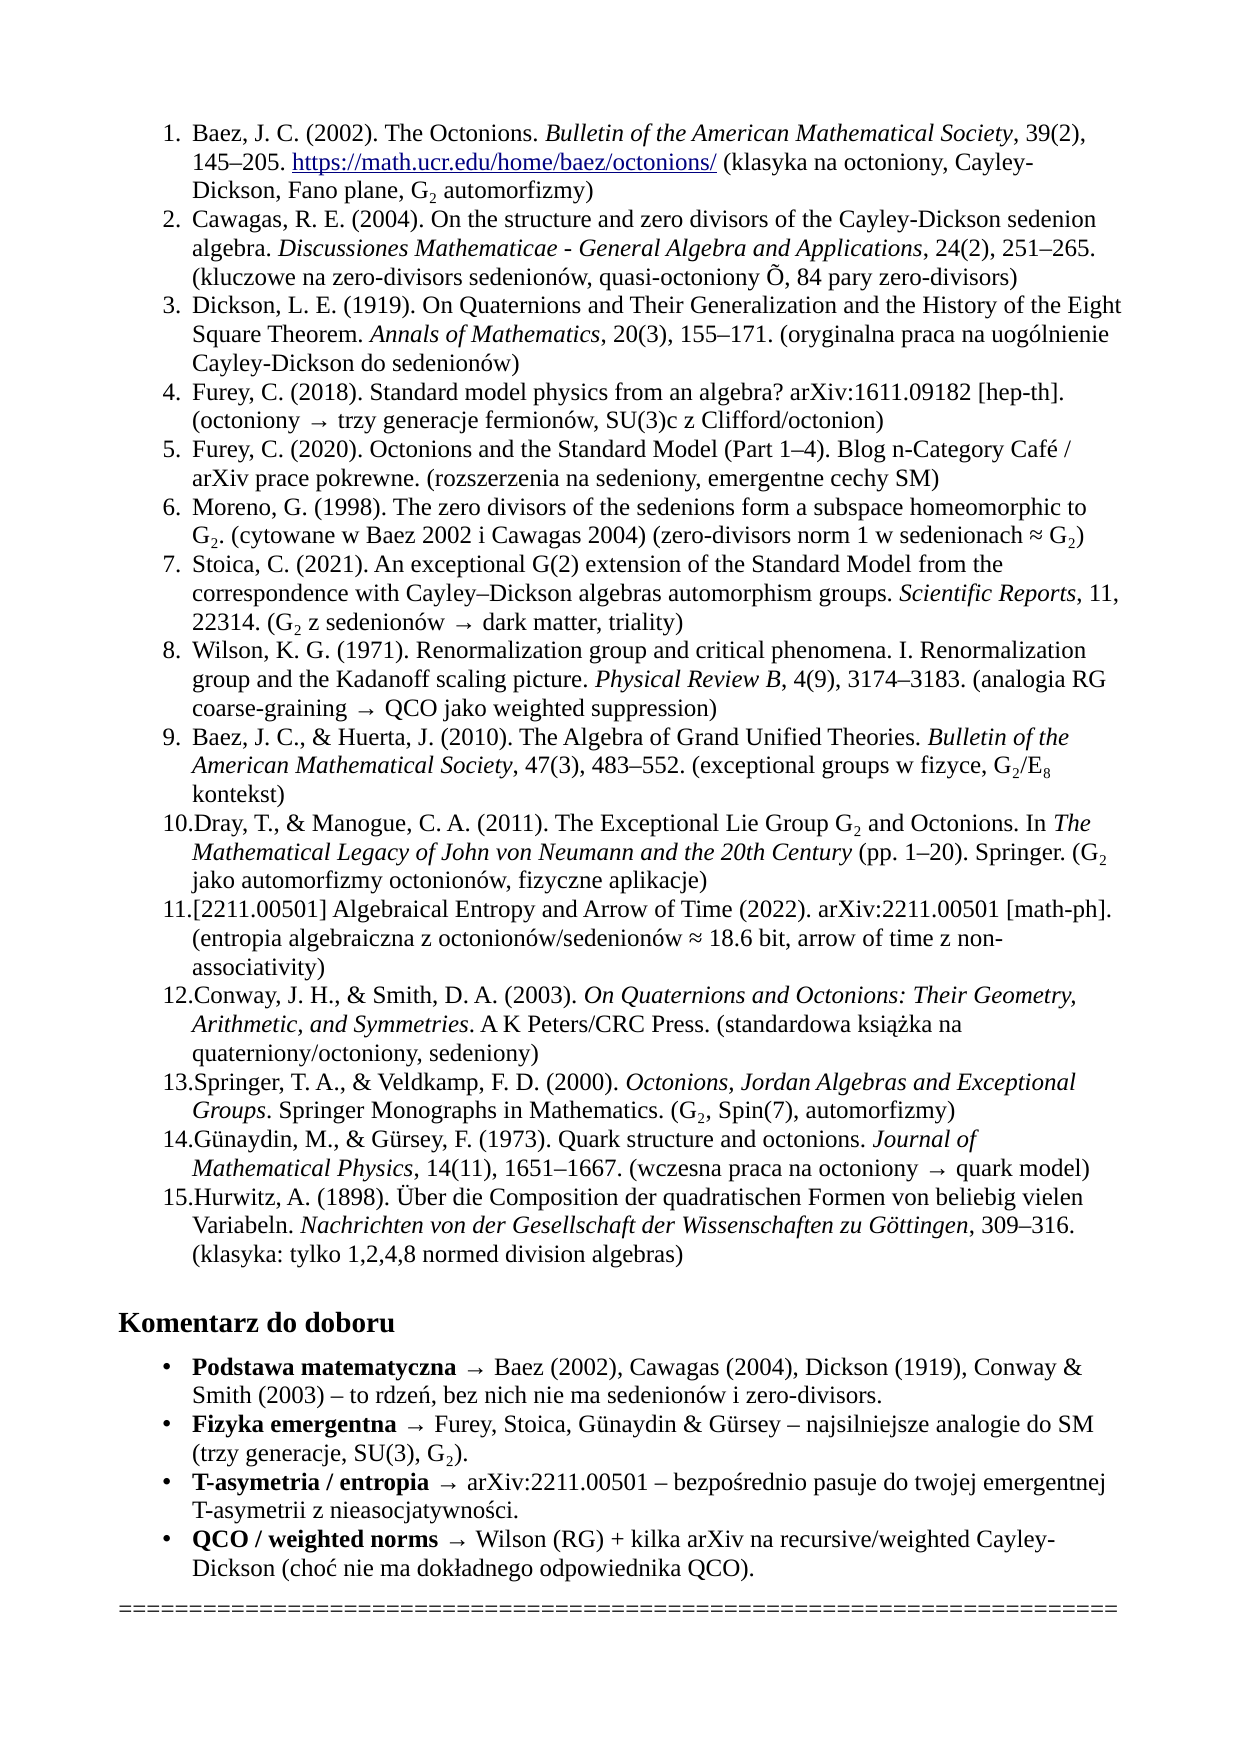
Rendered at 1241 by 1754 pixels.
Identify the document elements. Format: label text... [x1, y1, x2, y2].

list Cawagas, R. E. (2004). On the structure and zero divisors of the Cayley-Dickson sedenion algebra. Discussiones Mathematicae - General Algebra and Applications, 24(2), 251–265. (kluczowe na zero-divisors sedenionów, quasi-octoniony Õ, 84 pary zero-divisors) [162, 204, 1122, 291]
list Wilson, K. G. (1971). Renormalization group and critical phenomena. I. Renormalization group and the Kadanoff scaling picture. Physical Review B, 4(9), 3174–3183. (analogia RG coarse-graining → QCO jako weighted suppression) [162, 636, 1122, 722]
list Dray, T., & Manogue, C. A. (2011). The Exceptional Lie Group G₂ and Octonions. In The Mathematical Legacy of John von Neumann and the 20th Century (pp. 1–20). Springer. (G₂ jako automorfizmy octonionów, fizyczne aplikacje) [162, 808, 1122, 894]
list Furey, C. (2020). Octonions and the Standard Model (Part 1–4). Blog n-Category Café / arXiv prace pokrewne. (rozszerzenia na sedeniony, emergentne cechy SM) [162, 434, 1122, 492]
list Springer, T. A., & Veldkamp, F. D. (2000). Octonions, Jordan Algebras and Exceptional Groups. Springer Monographs in Mathematics. (G₂, Spin(7), automorfizmy) [162, 1067, 1122, 1124]
list Baez, J. C. (2002). The Octonions. Bulletin of the American Mathematical Society, 39(2), 145–205. https://math.ucr.edu/home/baez/octonions/ (klasyka na octoniony, Cayley-Dickson, Fano plane, G₂ automorfizmy) [162, 118, 1122, 204]
subtitle Komentarz do doboru [118, 1306, 1122, 1339]
list Dickson, L. E. (1919). On Quaternions and Their Generalization and the History of the Eight Square Theorem. Annals of Mathematics, 20(3), 155–171. (oryginalna praca na uogólnienie Cayley-Dickson do sedenionów) [162, 291, 1122, 377]
list [2211.00501] Algebraical Entropy and Arrow of Time (2022). arXiv:2211.00501 [math-ph]. (entropia algebraiczna z octonionów/sedenionów ≈ 18.6 bit, arrow of time z non-associativity) [162, 894, 1122, 981]
list Hurwitz, A. (1898). Über die Composition der quadratischen Formen von beliebig vielen Variabeln. Nachrichten von der Gesellschaft der Wissenschaften zu Göttingen, 309–316. (klasyka: tylko 1,2,4,8 normed division algebras) [162, 1182, 1122, 1268]
list Podstawa matematyczna → Baez (2002), Cawagas (2004), Dickson (1919), Conway & Smith (2003) – to rdzeń, bez nich nie ma sedenionów i zero-divisors. [162, 1352, 1122, 1409]
list Stoica, C. (2021). An exceptional G(2) extension of the Standard Model from the correspondence with Cayley–Dickson algebras automorphism groups. Scientific Reports, 11, 22314. (G₂ z sedenionów → dark matter, triality) [162, 549, 1122, 636]
list Conway, J. H., & Smith, D. A. (2003). On Quaternions and Octonions: Their Geometry, Arithmetic, and Symmetries. A K Peters/CRC Press. (standardowa książka na quaterniony/octoniony, sedeniony) [162, 981, 1122, 1067]
list Baez, J. C., & Huerta, J. (2010). The Algebra of Grand Unified Theories. Bulletin of the American Mathematical Society, 47(3), 483–552. (exceptional groups w fizyce, G₂/E₈ kontekst) [162, 722, 1122, 808]
list Günaydin, M., & Gürsey, F. (1973). Quark structure and octonions. Journal of Mathematical Physics, 14(11), 1651–1667. (wczesna praca na octoniony → quark model) [162, 1124, 1122, 1182]
list Fizyka emergentna → Furey, Stoica, Günaydin & Gürsey – najsilniejsze analogie do SM (trzy generacje, SU(3), G₂). [162, 1409, 1122, 1467]
list Furey, C. (2018). Standard model physics from an algebra? arXiv:1611.09182 [hep-th]. (octoniony → trzy generacje fermionów, SU(3)c z Clifford/octonion) [162, 377, 1122, 434]
list QCO / weighted norms → Wilson (RG) + kilka arXiv na recursive/weighted Cayley-Dickson (choć nie ma dokładnego odpowiednika QCO). [162, 1524, 1122, 1582]
list T-asymetria / entropia → arXiv:2211.00501 – bezpośrednio pasuje do twojej emergentnej T-asymetrii z nieasocjatywności. [162, 1467, 1122, 1524]
text ======================================================================= [118, 1594, 1122, 1623]
list Moreno, G. (1998). The zero divisors of the sedenions form a subspace homeomorphic to G₂. (cytowane w Baez 2002 i Cawagas 2004) (zero-divisors norm 1 w sedenionach ≈ G₂) [162, 492, 1122, 549]
